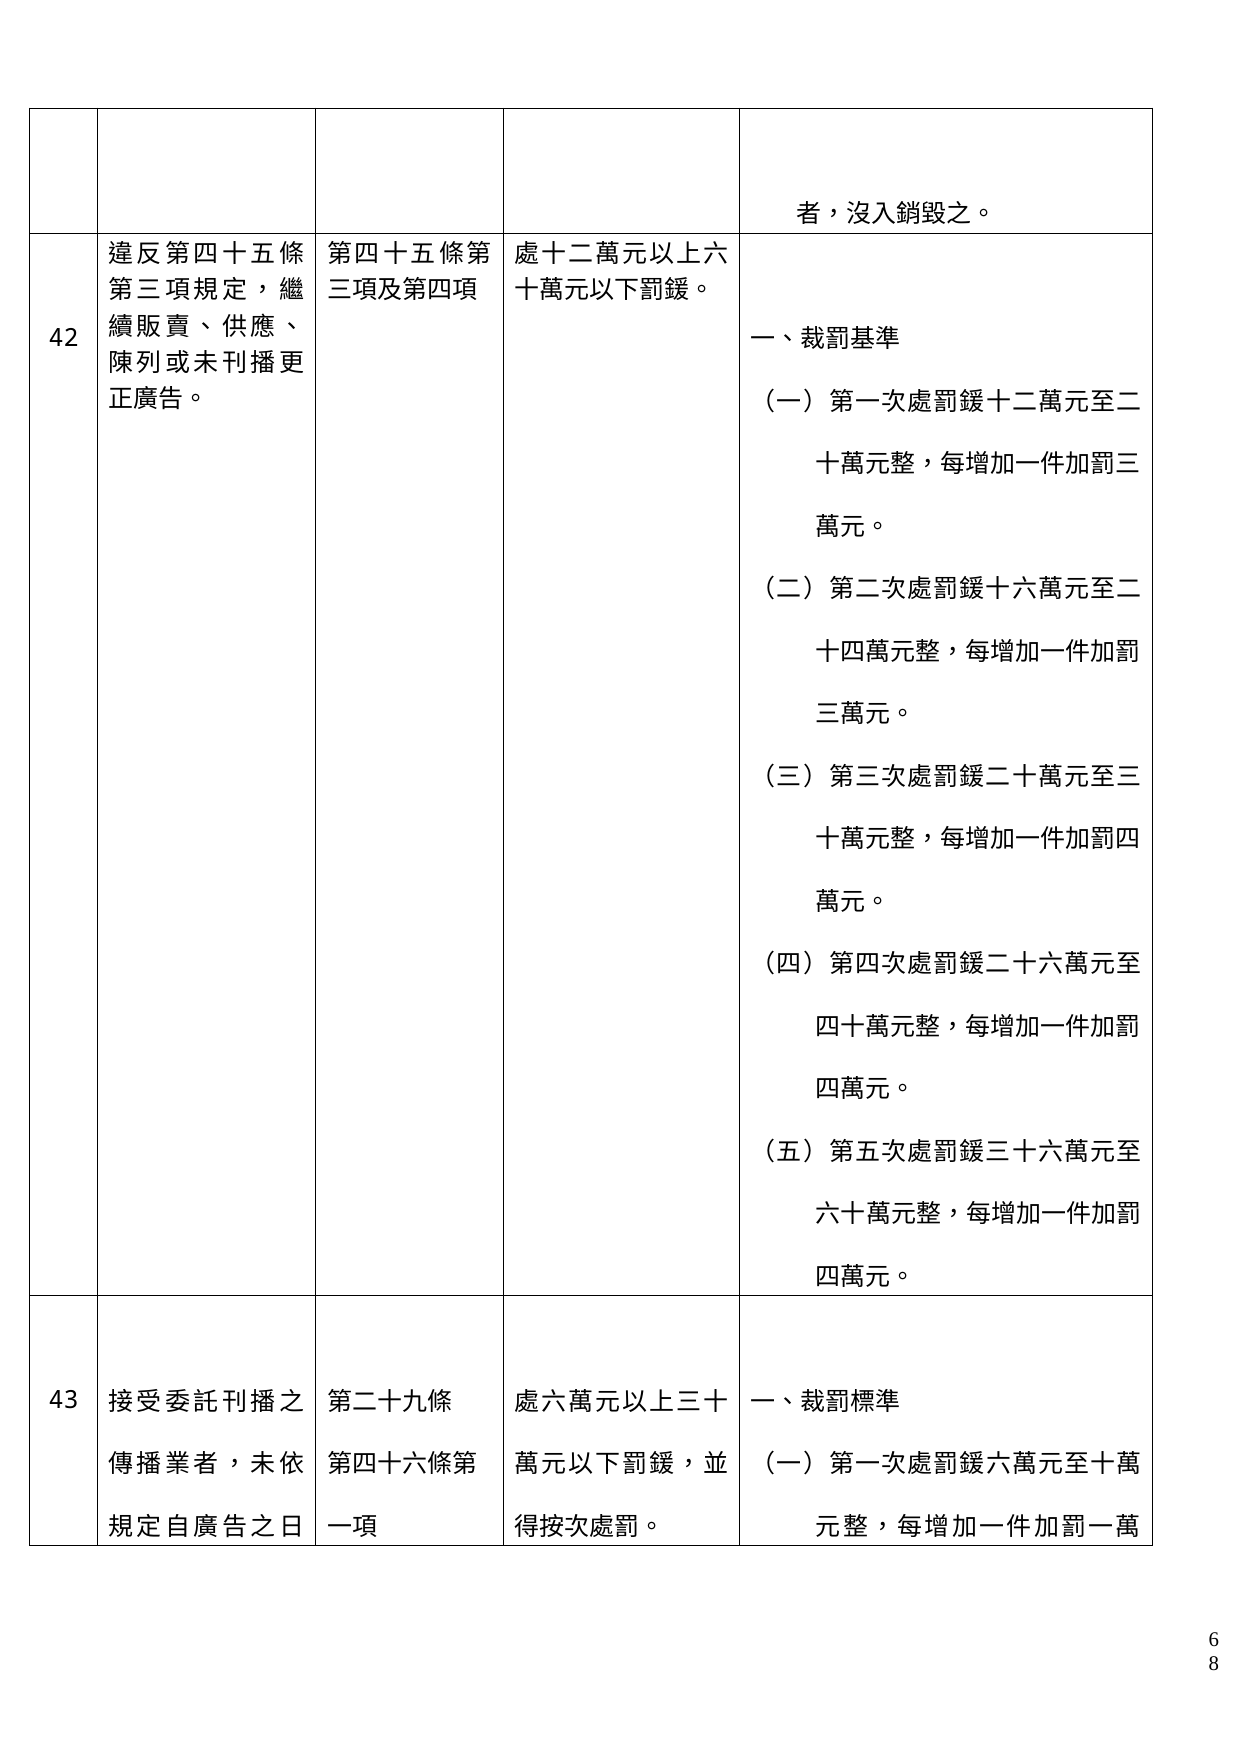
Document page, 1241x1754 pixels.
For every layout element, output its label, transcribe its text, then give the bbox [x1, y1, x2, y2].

table_cell [316, 109, 503, 233]
table_cell 一、裁罰基準 （一）第一次處罰鍰十二萬元至二十萬元整，每增加一件加罰三萬元。 （二）第二次處罰鍰十六萬元至二十四萬元整，每增加一件加罰三萬元。 （三）第三次處罰鍰二十萬元至三十萬元整，每增加一件加罰四萬元。 （四）第四次處罰鍰二十六萬元至四十萬元整，每增加一件加罰四萬元。 （五）第五次處罰鍰三十六萬元至六十萬元整，每增加一件加罰四萬元。 [740, 234, 1152, 1295]
table_cell 第二十九條 第四十六條第一項 [316, 1296, 503, 1545]
table_cell 42 [30, 234, 97, 1295]
table_cell 處六萬元以上三十萬元以下罰鍰，並得按次處罰。 [504, 1296, 739, 1545]
table_cell 接受委託刊播之傳播業者，未依規定自廣告之日 [98, 1296, 315, 1545]
table_cell [98, 109, 315, 233]
table_cell [504, 109, 739, 233]
table_cell 者，沒入銷毀之。 [740, 109, 1152, 233]
table_cell 一、裁罰標準 （一）第一次處罰鍰六萬元至十萬元整，每增加一件加罰一萬 [740, 1296, 1152, 1545]
table_cell 違反第四十五條第三項規定，繼續販賣、供應、陳列或未刊播更正廣告。 [98, 234, 315, 1295]
table_cell 第四十五條第三項及第四項 [316, 234, 503, 1295]
table_cell 43 [30, 1296, 97, 1545]
table_cell 處十二萬元以上六十萬元以下罰鍰。 [504, 234, 739, 1295]
table_cell [30, 109, 97, 233]
